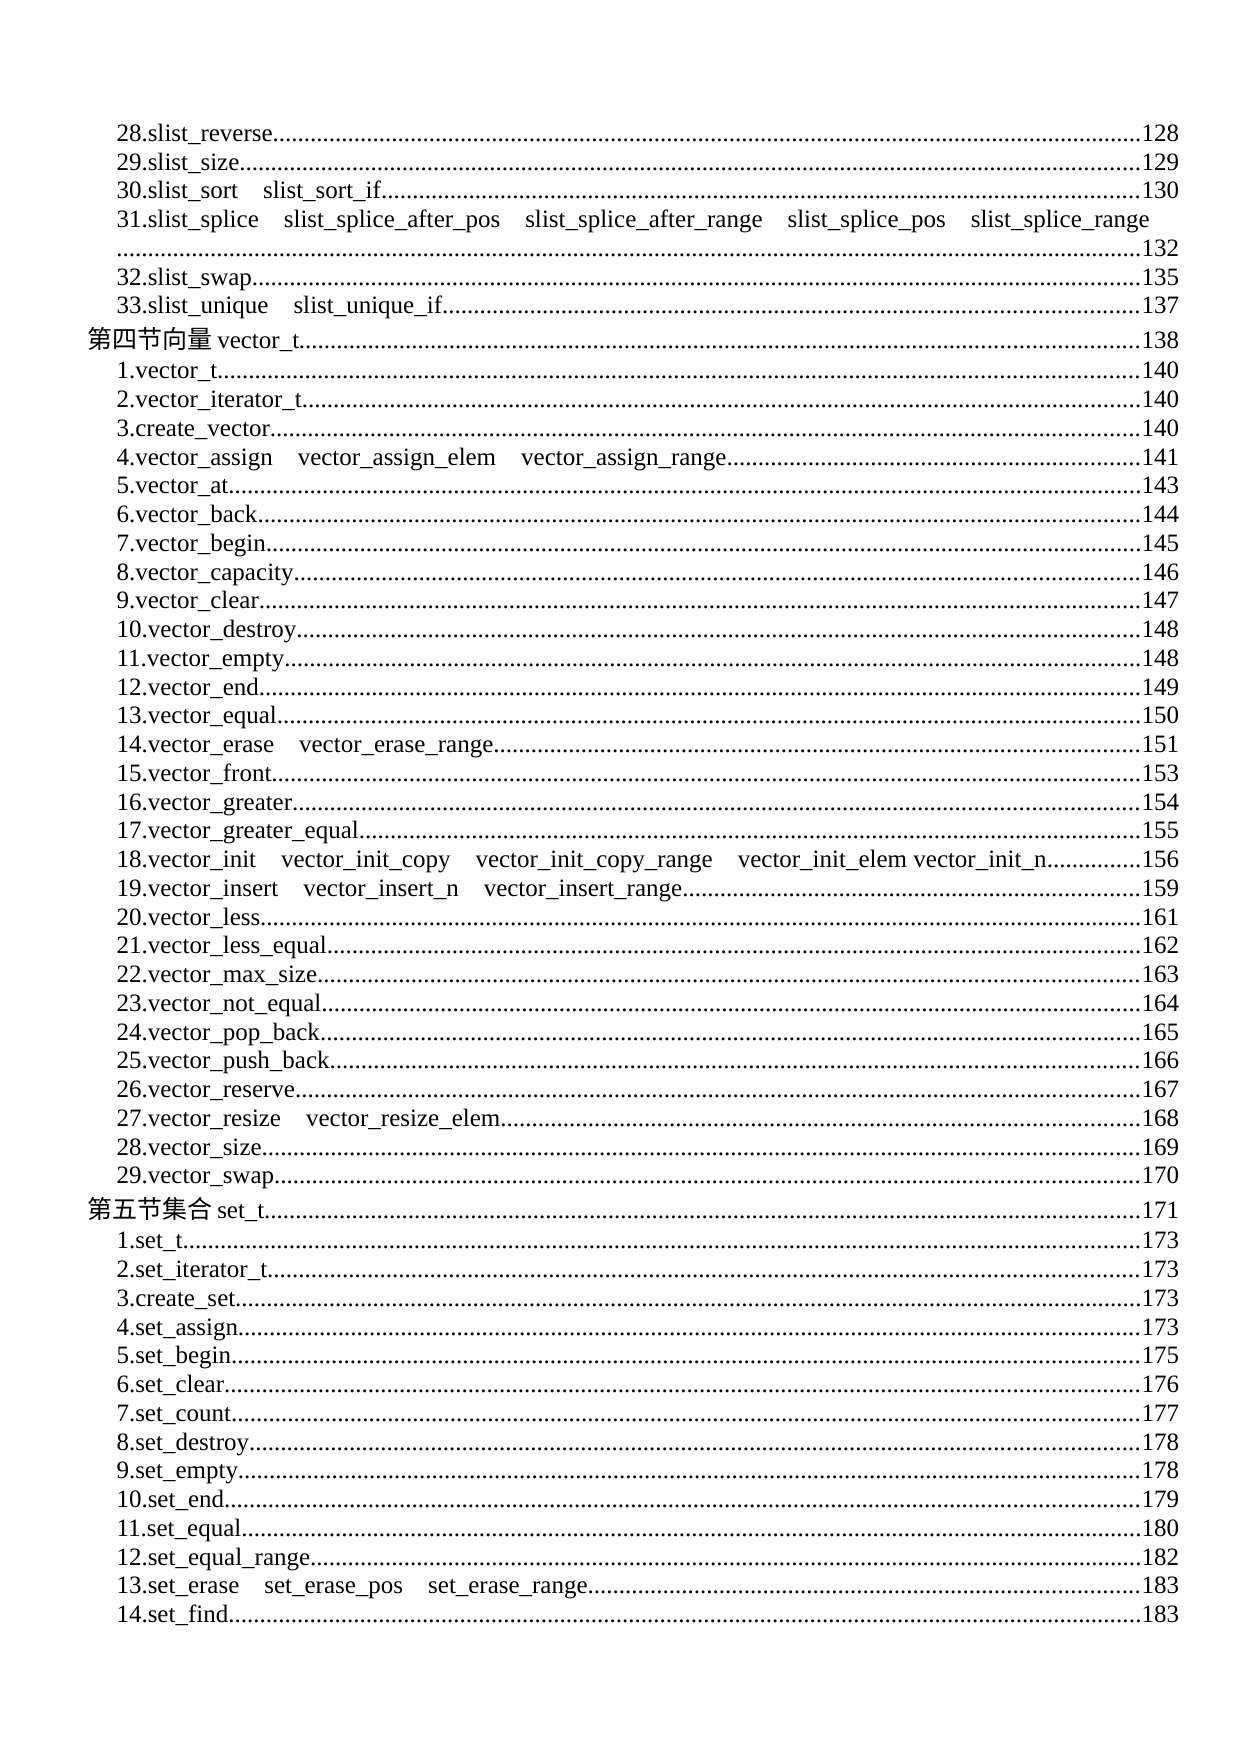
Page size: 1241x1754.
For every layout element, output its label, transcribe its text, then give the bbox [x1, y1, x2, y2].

text 10.set_end 179 [116, 1484, 1179, 1513]
text 30.slist_sort slist_sort_if 130 [116, 176, 1179, 204]
text 31.slist_splice slist_splice_after_pos slist_splice_after_range slist_splice_pos slist_splice_range 132 [116, 204, 1179, 262]
text 16.vector_greater 154 [116, 787, 1179, 816]
text 12.set_equal_range 182 [116, 1542, 1179, 1571]
text 32.slist_swap 135 [116, 262, 1179, 291]
text 2.set_iterator_t 173 [116, 1254, 1179, 1283]
text 15.vector_front 153 [116, 758, 1179, 787]
text 24.vector_pop_back 165 [116, 1017, 1179, 1046]
text 8.set_destroy 178 [116, 1427, 1179, 1456]
text 2.vector_iterator_t 140 [116, 384, 1179, 413]
text 6.vector_back 144 [116, 499, 1179, 528]
text 6.set_clear 176 [116, 1369, 1179, 1398]
text 14.vector_erase vector_erase_range 151 [116, 729, 1179, 758]
text 11.set_equal 180 [116, 1513, 1179, 1542]
text 9.set_empty 178 [116, 1456, 1179, 1484]
text 33.slist_unique slist_unique_if 137 [116, 291, 1179, 319]
text 28.slist_reverse 128 [116, 118, 1179, 147]
text 19.vector_insert vector_insert_n vector_insert_range 159 [116, 873, 1179, 902]
text 5.set_begin 175 [116, 1341, 1179, 1369]
text 13.set_erase set_erase_pos set_erase_range 183 [116, 1571, 1179, 1599]
text 11.vector_empty 148 [116, 643, 1179, 672]
text 3.create_set 173 [116, 1283, 1179, 1312]
text 26.vector_reserve 167 [116, 1074, 1179, 1103]
text 17.vector_greater_equal 155 [116, 816, 1179, 844]
text 8.vector_capacity 146 [116, 557, 1179, 586]
text 29.vector_swap 170 [116, 1161, 1179, 1189]
text 23.vector_not_equal 164 [116, 988, 1179, 1017]
text 20.vector_less 161 [116, 902, 1179, 931]
text 10.vector_destroy 148 [116, 614, 1179, 643]
text 27.vector_resize vector_resize_elem 168 [116, 1103, 1179, 1132]
text 5.vector_at 143 [116, 471, 1179, 499]
text 9.vector_clear 147 [116, 586, 1179, 614]
text 3.create_vector 140 [116, 413, 1179, 442]
text 第五节集合set_t 171 [87, 1189, 1179, 1226]
text 25.vector_push_back 166 [116, 1046, 1179, 1074]
text 4.vector_assign vector_assign_elem vector_assign_range 141 [116, 442, 1179, 471]
text 1.vector_t 140 [116, 356, 1179, 384]
text 21.vector_less_equal 162 [116, 931, 1179, 959]
text 18.vector_init vector_init_copy vector_init_copy_range vector_init_elem vector_init_n 156 [116, 844, 1179, 873]
text 22.vector_max_size 163 [116, 959, 1179, 988]
text 第四节向量vector_t 138 [87, 319, 1179, 356]
text 14.set_find 183 [116, 1599, 1179, 1628]
text 13.vector_equal 150 [116, 701, 1179, 729]
text 7.vector_begin 145 [116, 528, 1179, 557]
text 7.set_count 177 [116, 1398, 1179, 1427]
text 12.vector_end 149 [116, 672, 1179, 701]
text 4.set_assign 173 [116, 1312, 1179, 1341]
text 29.slist_size 129 [116, 147, 1179, 176]
text 28.vector_size 169 [116, 1132, 1179, 1161]
text 1.set_t 173 [116, 1226, 1179, 1254]
